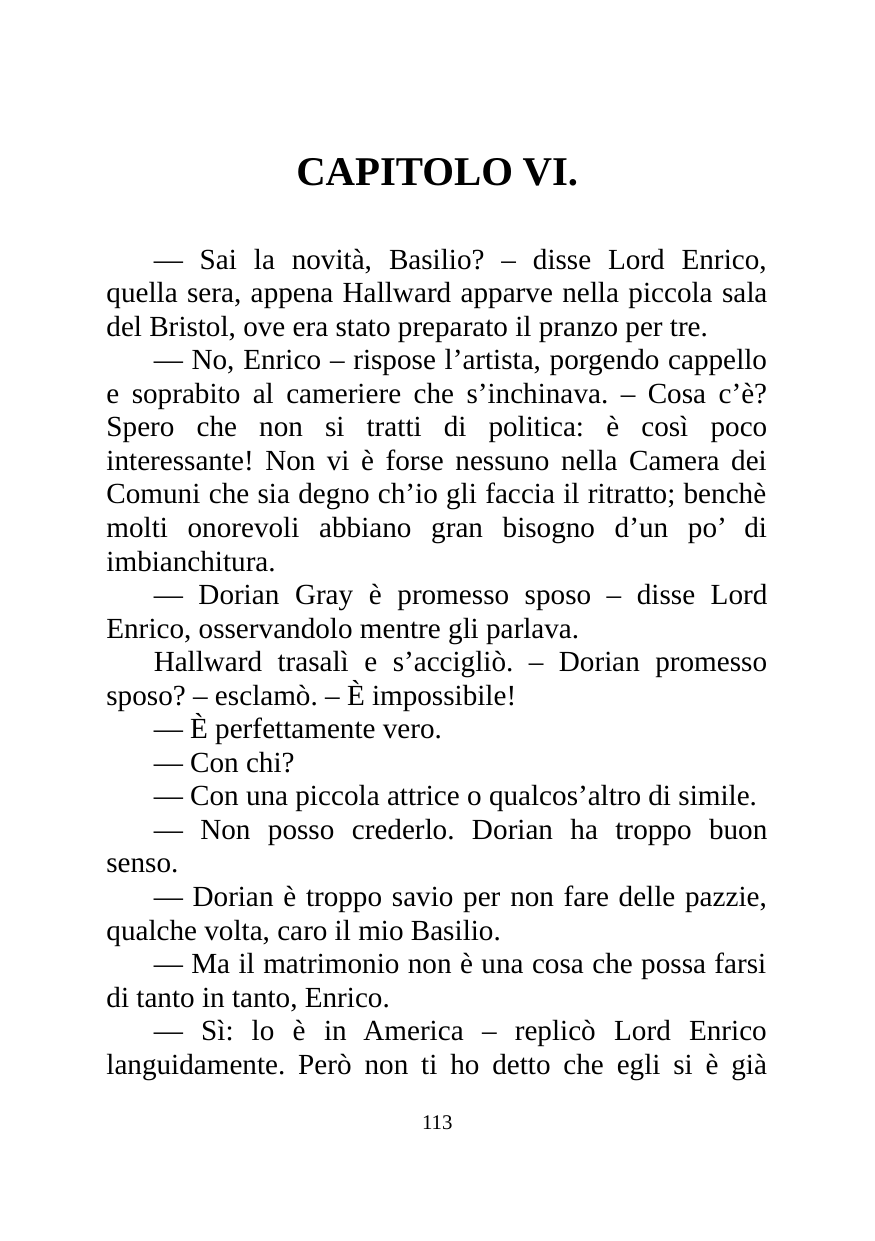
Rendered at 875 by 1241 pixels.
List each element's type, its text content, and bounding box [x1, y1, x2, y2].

text — Non posso crederlo. Dorian ha troppo buon senso. [106, 812, 768, 879]
text — Sai la novità, Basilio? – disse Lord Enrico, quella sera, appena Hallward apparve nella piccola sala del Bristol, ove era stato preparato il pranzo per tre. [106, 242, 768, 342]
text — Dorian Gray è promesso sposo – disse Lord Enrico, osservandolo mentre gli parlava. [106, 577, 768, 644]
text — Con una piccola attrice o qualcos’altro di simile. [106, 778, 768, 812]
text — È perfettamente vero. [106, 711, 768, 745]
text — Con chi? [106, 745, 768, 778]
text — Ma il matrimonio non è una cosa che possa farsi di tanto in tanto, Enrico. [106, 946, 768, 1013]
text — No, Enrico – rispose l’artista, porgendo cappello e soprabito al cameriere che s’inchinava. – Cosa c’è? Spero che non si tratti di politica: è così poco interessante! Non vi è forse nessuno nella Camera dei Comuni che sia degno ch’io gli faccia il ritratto; benchè molti onorevoli abbiano gran bisogno d’un po’ di imbianchitura. [106, 342, 768, 577]
text Hallward trasalì e s’accigliò. – Dorian promesso sposo? – esclamò. – È impossibile! [106, 644, 768, 711]
subtitle CAPITOLO VI. [106, 148, 768, 194]
text — Sì: lo è in America – replicò Lord Enrico languidamente. Però non ti ho detto che egli si è già [106, 1013, 768, 1080]
text — Dorian è troppo savio per non fare delle pazzie, qualche volta, caro il mio Basilio. [106, 879, 768, 946]
